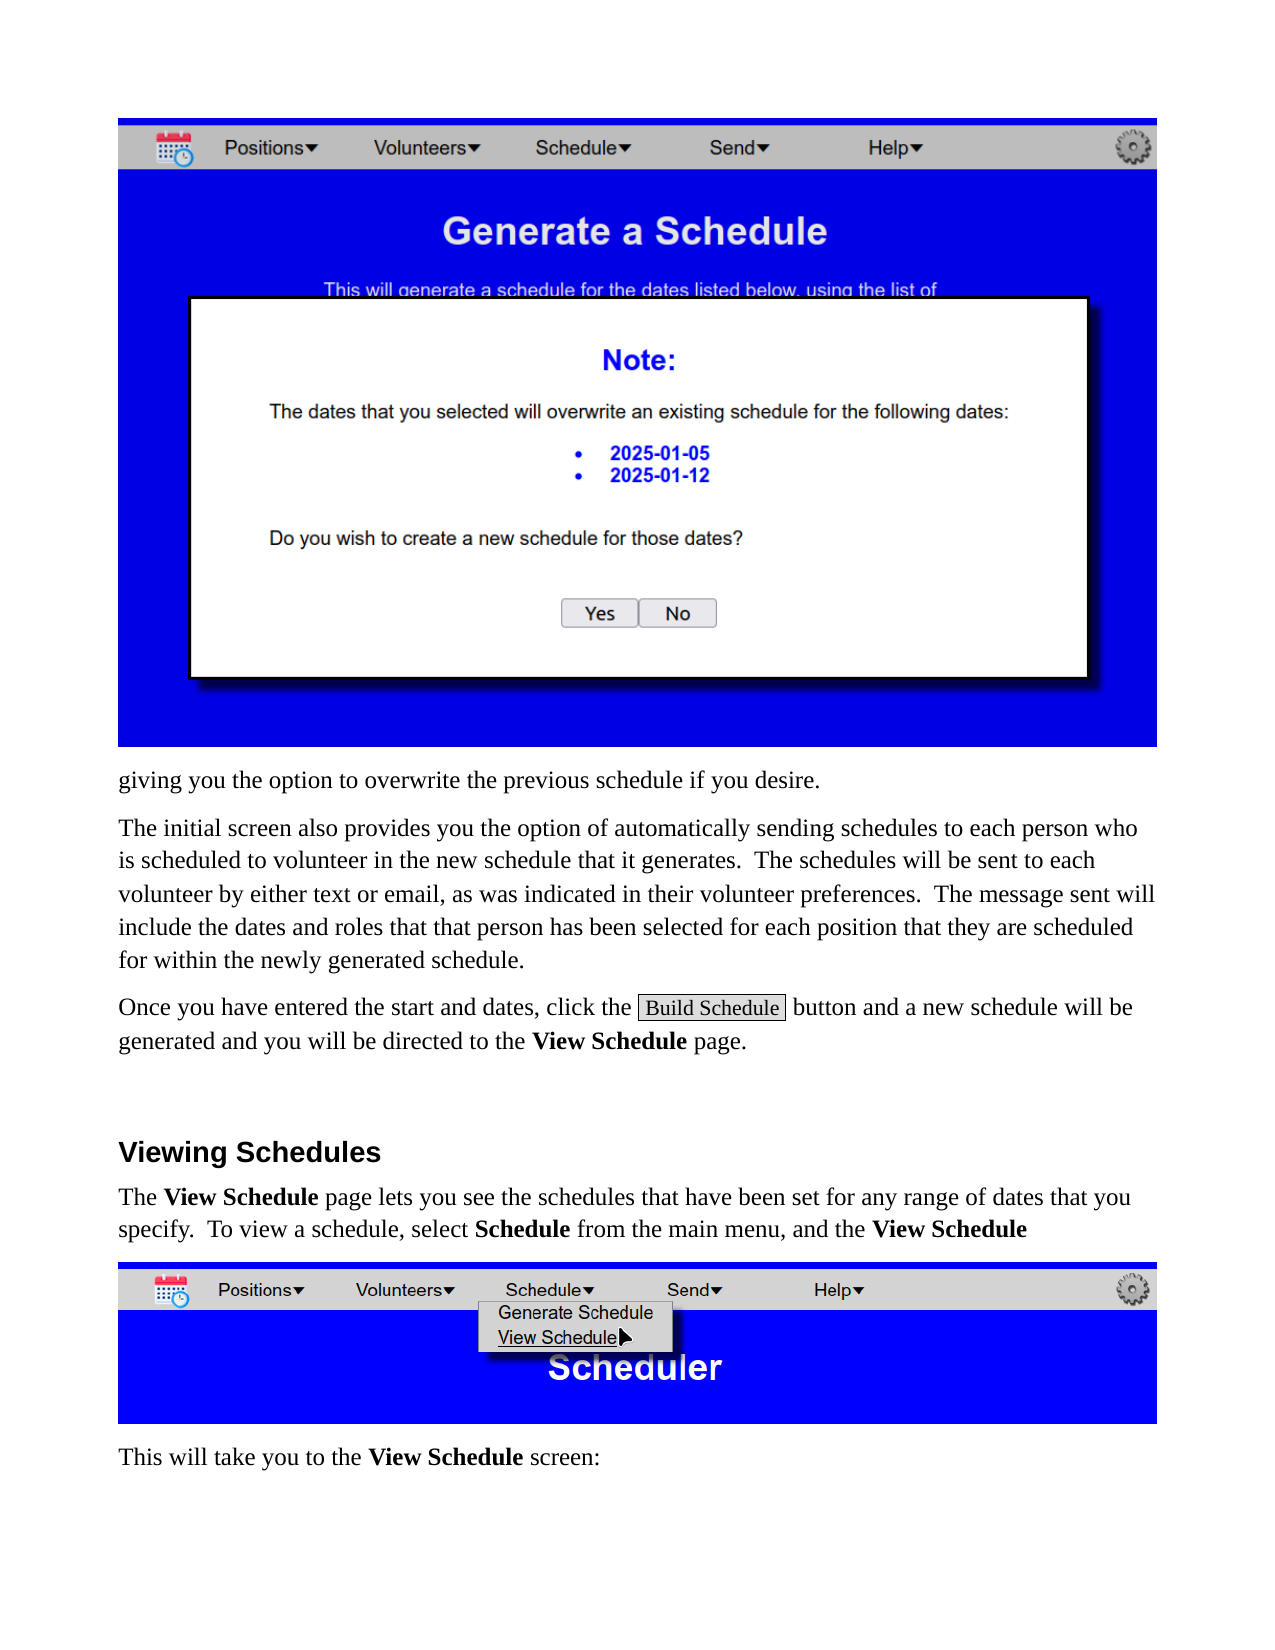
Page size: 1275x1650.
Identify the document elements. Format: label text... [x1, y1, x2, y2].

text giving you the option to overwrite the previous schedule if you desire. [118, 765, 1157, 794]
text The View Schedule page lets you see the schedules that have been set for any range of dates that you specify. To view a schedule, select Schedule from the main menu, and the View Schedule [118, 1182, 1157, 1243]
text Once you have entered the start and dates, click the Build Schedule button and a new schedule will be generated and you will be directed to the View Schedule page. [118, 992, 1157, 1054]
text This will take you to the View Schedule screen: [118, 1442, 1157, 1471]
subtitle Viewing Schedules [118, 1136, 1157, 1169]
picture [118, 118, 1157, 747]
picture [118, 1262, 1157, 1424]
text The initial screen also provides you the option of automatically sending schedules to each person who is scheduled to volunteer in the new schedule that it generates. The schedules will be sent to each volunteer by either text or email, as was indicated in their volunteer preferences. The message sent will include the dates and roles that that person has been selected for each position that they are scheduled for within the newly generated schedule. [118, 813, 1157, 973]
